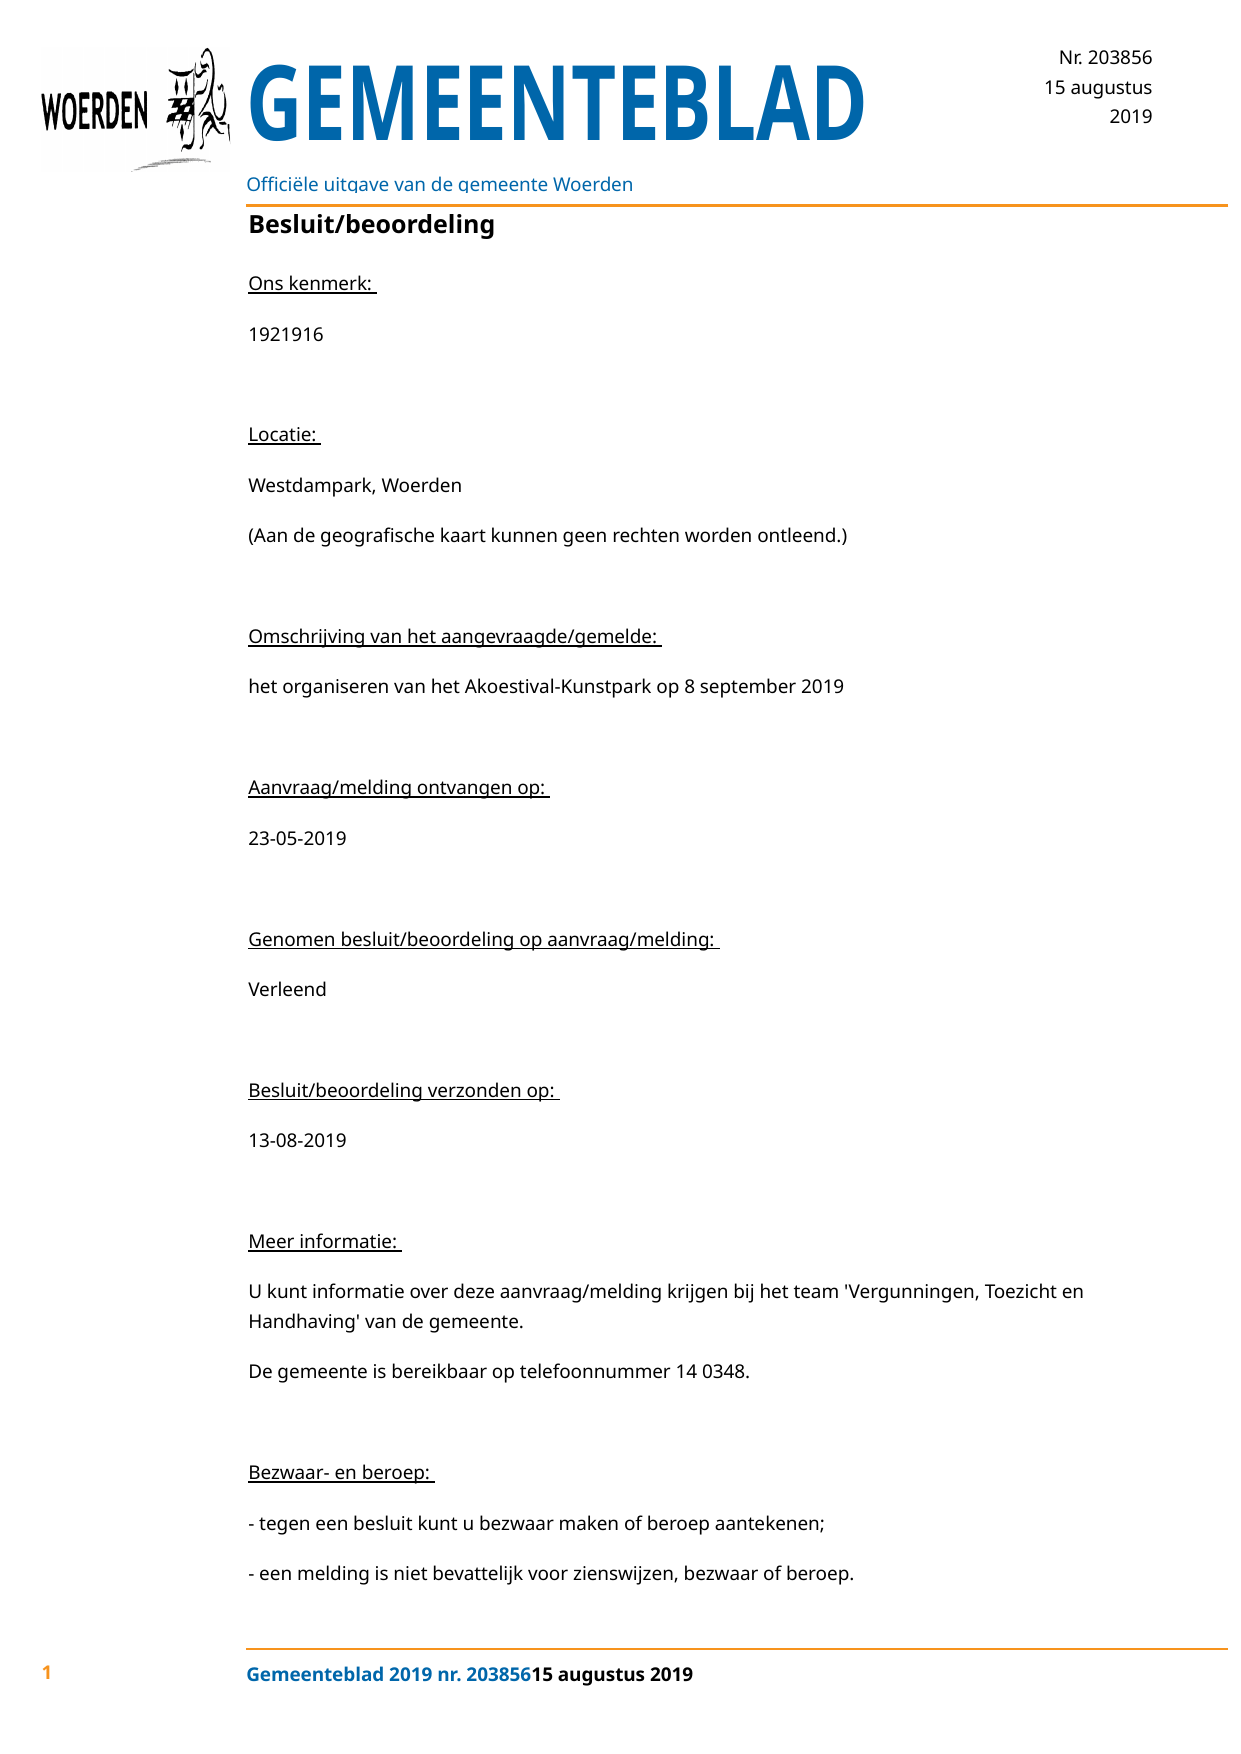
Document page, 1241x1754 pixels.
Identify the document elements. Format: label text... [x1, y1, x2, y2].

text Genomen besluit/beoordeling op aanvraag/melding: [248, 926, 1152, 951]
text 13-08-2019 [248, 1127, 1152, 1153]
text 1921916 [248, 321, 1152, 346]
text Bezwaar- en beroep: [248, 1459, 1152, 1485]
text Verleend [248, 976, 1152, 1002]
text Omschrijving van het aangevraagde/gemelde: [248, 623, 1152, 649]
text - een melding is niet bevattelijk voor zienswijzen, bezwaar of beroep. [248, 1560, 1152, 1586]
text Locatie: [248, 422, 1152, 447]
text het organiseren van het Akoestival-Kunstpark op 8 september 2019 [248, 674, 1152, 699]
text Meer informatie: [248, 1228, 1152, 1254]
text Westdampark, Woerden [248, 472, 1152, 498]
text (Aan de geografische kaart kunnen geen rechten worden ontleend.) [248, 522, 1152, 548]
text Aanvraag/melding ontvangen op: [248, 774, 1152, 800]
text Ons kenmerk: [248, 270, 1152, 296]
text 23-05-2019 [248, 825, 1152, 851]
text Besluit/beoordeling [248, 207, 1152, 241]
picture [41, 47, 231, 172]
text - tegen een besluit kunt u bezwaar maken of beroep aantekenen; [248, 1510, 1152, 1536]
text De gemeente is bereikbaar op telefoonnummer 14 0348. [248, 1359, 1152, 1384]
text U kunt informatie over deze aanvraag/melding krijgen bij het team 'Vergunningen, Toezicht en Handhaving' van de gemeente. [248, 1279, 1152, 1334]
text Besluit/beoordeling verzonden op: [248, 1077, 1152, 1103]
